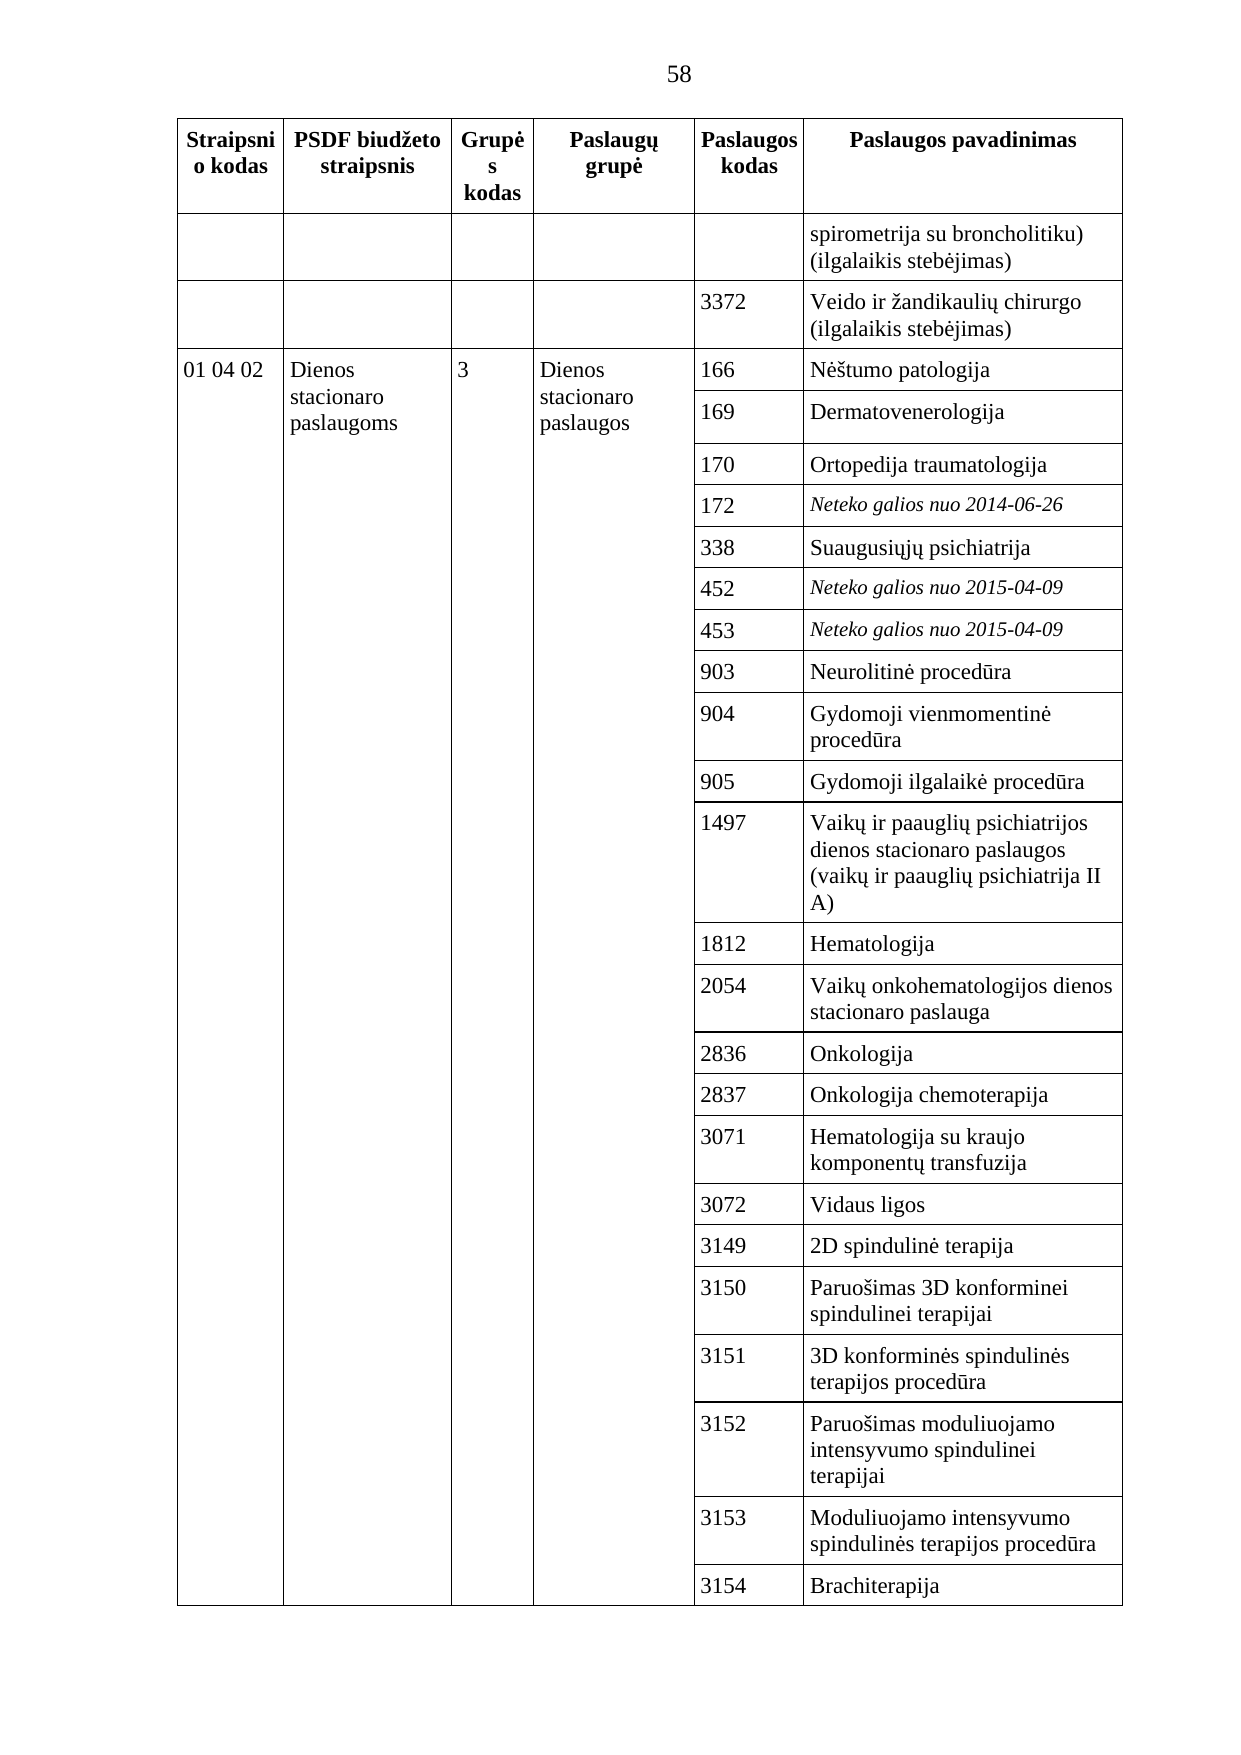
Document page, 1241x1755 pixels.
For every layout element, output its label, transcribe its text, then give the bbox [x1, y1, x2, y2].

table_cell 01 04 02 [178, 349, 283, 390]
table_cell [284, 964, 451, 1031]
table_cell [452, 1224, 533, 1266]
table_cell 3151 [695, 1335, 803, 1401]
table_cell [178, 1224, 283, 1266]
table_cell Vidaus ligos [804, 1184, 1122, 1224]
table_cell Suaugusiųjų psichiatrija [804, 527, 1122, 567]
table_cell [534, 567, 694, 609]
table_cell [534, 443, 694, 484]
table_cell 1497 [695, 803, 803, 922]
table_cell [452, 922, 533, 963]
table_cell 3071 [695, 1116, 803, 1182]
table_cell [178, 692, 283, 760]
table_header Paslaugos kodas [695, 119, 803, 212]
table_cell [178, 1334, 283, 1401]
table_cell 2054 [695, 965, 803, 1031]
table_cell Hematologija su kraujo komponentų transfuzija [804, 1116, 1122, 1182]
table_cell [534, 214, 694, 280]
table_cell 453 [695, 610, 803, 650]
table_cell [452, 1496, 533, 1564]
table_cell [534, 801, 694, 922]
table_cell [284, 801, 451, 922]
table_cell 169 [695, 391, 803, 442]
table_cell [534, 1031, 694, 1073]
table_cell 2836 [695, 1033, 803, 1073]
table_cell [452, 964, 533, 1031]
table_cell Vaikų onkohematologijos dienos stacionaro paslauga [804, 965, 1122, 1031]
table_cell [452, 443, 533, 484]
table_cell 3372 [695, 281, 803, 348]
table_cell [534, 1334, 694, 1401]
table_cell [284, 1334, 451, 1401]
table_cell [534, 692, 694, 760]
table_cell [452, 692, 533, 760]
table_cell [284, 922, 451, 963]
table_cell 2837 [695, 1074, 803, 1114]
table_cell Gydomoji ilgalaikė procedūra [804, 761, 1122, 801]
table_cell [452, 567, 533, 609]
table_cell Vaikų ir paauglių psichiatrijos dienos stacionaro paslaugos (vaikų ir paauglių psichiatrija II A) [804, 803, 1122, 922]
table_cell [452, 1334, 533, 1401]
table_cell Hematologija [804, 923, 1122, 963]
table_cell [452, 1115, 533, 1182]
table_cell 903 [695, 651, 803, 692]
table_cell [452, 390, 533, 442]
table_cell [178, 650, 283, 692]
table_cell [534, 484, 694, 526]
table_cell Gydomoji vienmomentinė procedūra [804, 693, 1122, 760]
table_cell [178, 1266, 283, 1333]
table_cell [284, 1401, 451, 1496]
table_header Straipsnio kodas [178, 119, 283, 212]
table_cell [452, 526, 533, 567]
table_cell [534, 1564, 694, 1605]
table_cell [534, 1115, 694, 1182]
table_cell [452, 1031, 533, 1073]
table_cell Neurolitinė procedūra [804, 651, 1122, 692]
table_cell [178, 801, 283, 922]
table_cell [284, 692, 451, 760]
table_cell [178, 1073, 283, 1114]
table_cell [452, 1266, 533, 1333]
table_cell [452, 484, 533, 526]
table_cell 905 [695, 761, 803, 801]
table_cell Brachiterapija [804, 1565, 1122, 1605]
table_cell [452, 760, 533, 801]
table_cell [452, 1073, 533, 1114]
table_cell 338 [695, 527, 803, 567]
table_cell [178, 1401, 283, 1496]
table_cell 904 [695, 693, 803, 760]
table_cell [452, 1401, 533, 1496]
table_cell [452, 281, 533, 348]
table_cell 3149 [695, 1225, 803, 1266]
table_cell [284, 650, 451, 692]
table_cell [178, 1031, 283, 1073]
table_cell [284, 1564, 451, 1605]
table_cell Neteko galios nuo 2015-04-09 [804, 568, 1122, 609]
table_cell Veido ir žandikaulių chirurgo (ilgalaikis stebėjimas) [804, 281, 1122, 348]
table_cell 3152 [695, 1403, 803, 1496]
table_cell [534, 1266, 694, 1333]
table_header Grupės kodas [452, 119, 533, 212]
table_cell [178, 922, 283, 963]
table_cell [284, 526, 451, 567]
table_header Paslaugų grupė [534, 119, 694, 212]
table_cell 166 [695, 349, 803, 390]
table_cell [284, 1224, 451, 1266]
table_cell 172 [695, 485, 803, 526]
table_cell [534, 1073, 694, 1114]
table_cell [284, 1266, 451, 1333]
table_cell [178, 484, 283, 526]
table_cell [178, 443, 283, 484]
table_cell Onkologija [804, 1033, 1122, 1073]
table_cell Nėštumo patologija [804, 349, 1122, 390]
table_cell [534, 1183, 694, 1224]
table_cell [178, 526, 283, 567]
table_cell 3153 [695, 1497, 803, 1564]
table_cell Paruošimas moduliuojamo intensyvumo spindulinei terapijai [804, 1403, 1122, 1496]
table_cell [178, 214, 283, 280]
table_cell 3150 [695, 1267, 803, 1333]
table_cell [284, 484, 451, 526]
table_cell [534, 1224, 694, 1266]
table_cell [178, 567, 283, 609]
table_cell [452, 214, 533, 280]
table_cell 1812 [695, 923, 803, 963]
table_cell [284, 214, 451, 280]
table_cell Dermatovenerologija [804, 391, 1122, 442]
table_cell [178, 609, 283, 650]
table_cell 170 [695, 444, 803, 484]
table_cell [284, 609, 451, 650]
table_header PSDF biudžeto straipsnis [284, 119, 451, 212]
table_cell [695, 214, 803, 280]
table_cell [534, 964, 694, 1031]
table_cell [284, 281, 451, 348]
table_cell [452, 801, 533, 922]
table_header Paslaugos pavadinimas [804, 119, 1122, 212]
table_cell [534, 281, 694, 348]
table_cell [284, 1031, 451, 1073]
table_cell Dienos stacionaro paslaugos [534, 349, 694, 442]
table_cell [178, 281, 283, 348]
table_cell [534, 609, 694, 650]
table_cell [534, 760, 694, 801]
table_cell 452 [695, 568, 803, 609]
table_cell 2D spindulinė terapija [804, 1225, 1122, 1266]
table_cell Moduliuojamo intensyvumo spindulinės terapijos procedūra [804, 1497, 1122, 1564]
table_cell [534, 526, 694, 567]
table_cell [284, 1496, 451, 1564]
table_cell [452, 650, 533, 692]
table_cell 3154 [695, 1565, 803, 1605]
table_cell Ortopedija traumatologija [804, 444, 1122, 484]
table_cell Paruošimas 3D konforminei spindulinei terapijai [804, 1267, 1122, 1333]
table_cell [178, 1496, 283, 1564]
table_cell [178, 1564, 283, 1605]
table_cell [452, 1183, 533, 1224]
table_cell [178, 964, 283, 1031]
table_cell [452, 1564, 533, 1605]
table_cell Onkologija chemoterapija [804, 1074, 1122, 1114]
table_cell [534, 922, 694, 963]
table_cell [534, 1496, 694, 1564]
table_cell [178, 390, 283, 442]
table_cell [534, 1401, 694, 1496]
table_cell [284, 1073, 451, 1114]
table_cell 3072 [695, 1184, 803, 1224]
table_cell [284, 1115, 451, 1182]
table_cell [534, 650, 694, 692]
table_cell [284, 567, 451, 609]
table_cell Neteko galios nuo 2015-04-09 [804, 610, 1122, 650]
table_cell [178, 760, 283, 801]
table_cell 3 [452, 349, 533, 390]
table_cell [178, 1183, 283, 1224]
table_cell [284, 760, 451, 801]
table_cell Neteko galios nuo 2014-06-26 [804, 485, 1122, 526]
table_cell spirometrija su broncholitiku) (ilgalaikis stebėjimas) [804, 214, 1122, 280]
table_cell [452, 609, 533, 650]
table_cell [284, 1183, 451, 1224]
table_cell 3D konforminės spindulinės terapijos procedūra [804, 1335, 1122, 1401]
table_cell [178, 1115, 283, 1182]
table_cell Dienos stacionaro paslaugoms [284, 349, 451, 484]
